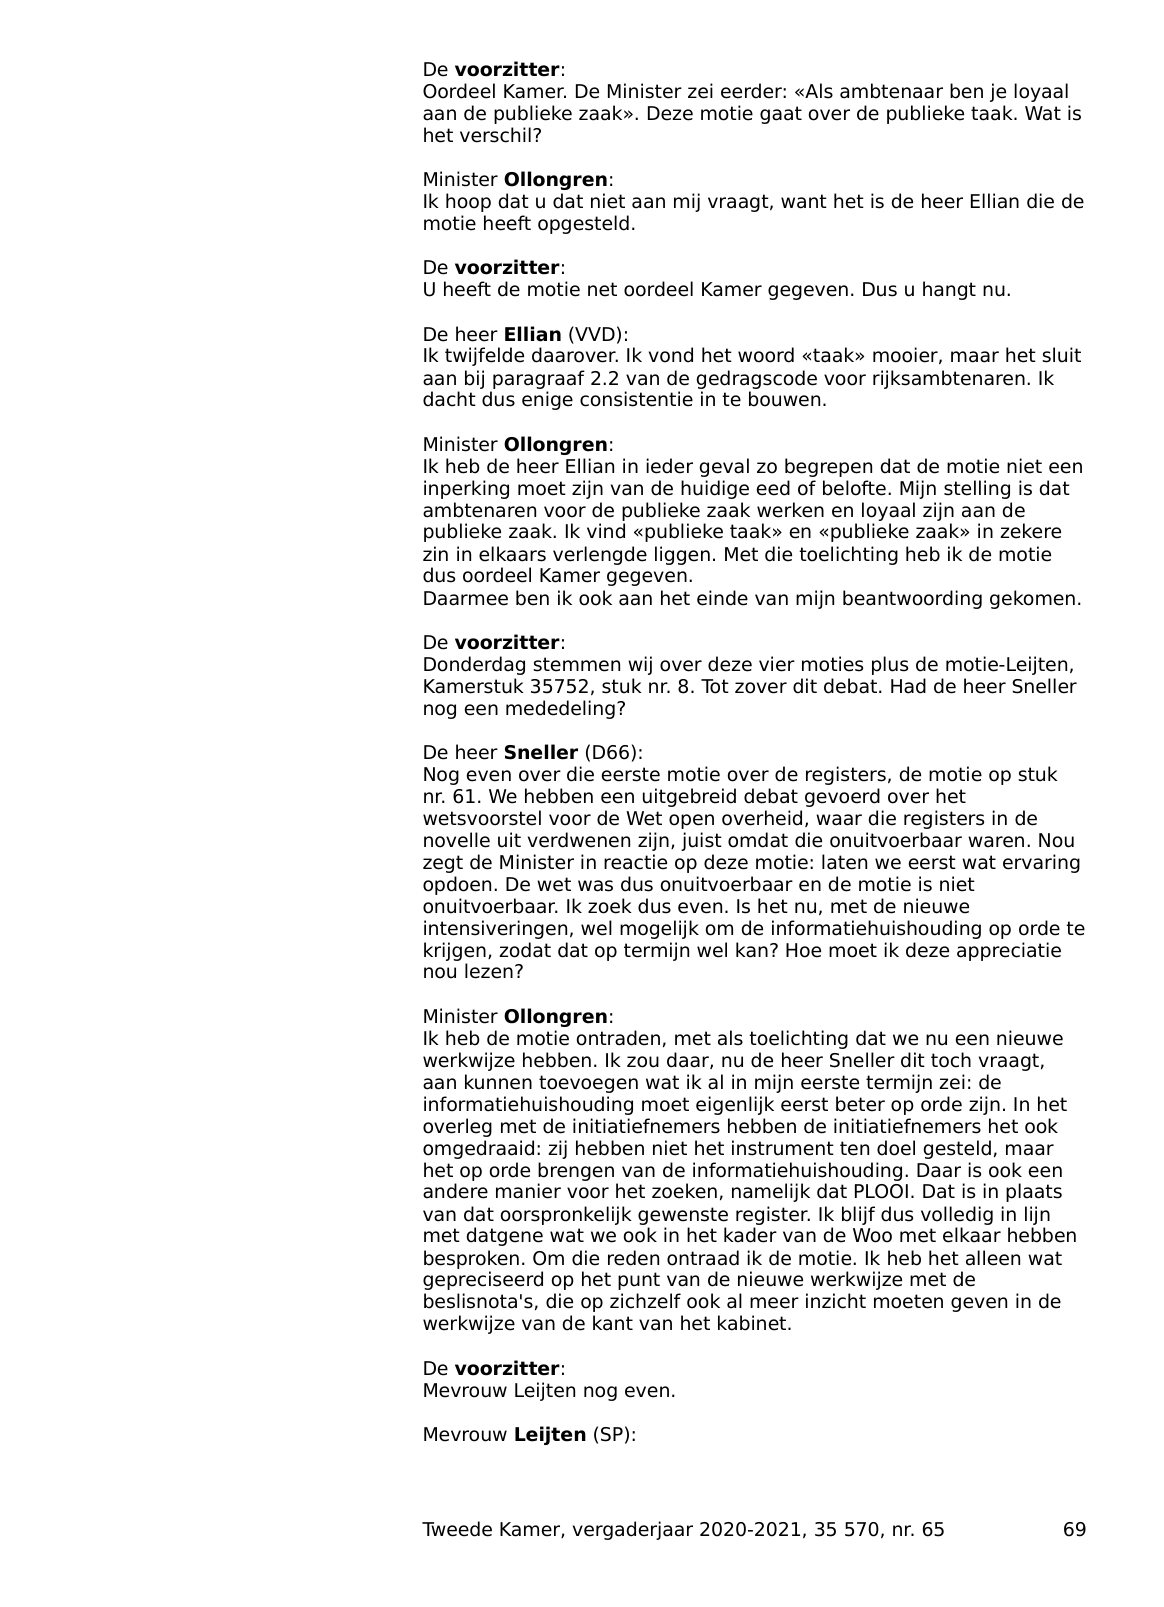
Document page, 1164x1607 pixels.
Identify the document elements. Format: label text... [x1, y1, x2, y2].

text Ik twijfelde daarover. Ik vond het woord «taak» mooier, maar het sluit aan bij paragraaf 2.2 van de gedragscode voor rijksambtenaren. Ik dacht dus enige consistentie in te bouwen. [422, 345, 1087, 411]
text Minister Ollongren: [422, 1006, 1087, 1028]
text Daarmee ben ik ook aan het einde van mijn beantwoording gekomen. [422, 587, 1087, 609]
text De voorzitter: [422, 632, 1087, 653]
text Minister Ollongren: [422, 433, 1087, 456]
text Nog even over die eerste motie over de registers, de motie op stuk nr. 61. We hebben een uitgebreid debat gevoerd over het wetsvoorstel voor de Wet open overheid, waar die registers in de novelle uit verdwenen zijn, juist omdat die onuitvoerbaar waren. Nou zegt de Minister in reactie op deze motie: laten we eerst wat ervaring opdoen. De wet was dus onuitvoerbaar en de motie is niet onuitvoerbaar. Ik zoek dus even. Is het nu, met de nieuwe intensiveringen, wel mogelijk om de informatiehuishouding op orde te krijgen, zodat dat op termijn wel kan? Hoe moet ik deze appreciatie nou lezen? [422, 764, 1087, 983]
text Donderdag stemmen wij over deze vier moties plus de motie-Leijten, Kamerstuk 35752, stuk nr. 8. Tot zover dit debat. Had de heer Sneller nog een mededeling? [422, 653, 1087, 719]
text Oordeel Kamer. De Minister zei eerder: «Als ambtenaar ben je loyaal aan de publieke zaak». Deze motie gaat over de publieke taak. Wat is het verschil? [422, 81, 1087, 147]
text Ik heb de heer Ellian in ieder geval zo begrepen dat de motie niet een inperking moet zijn van de huidige eed of belofte. Mijn stelling is dat ambtenaren voor de publieke zaak werken en loyaal zijn aan de publieke zaak. Ik vind «publieke taak» en «publieke zaak» in zekere zin in elkaars verlengde liggen. Met die toelichting heb ik de motie dus oordeel Kamer gegeven. [422, 456, 1087, 587]
text De voorzitter: [422, 59, 1087, 81]
text Mevrouw Leijten nog even. [422, 1379, 1087, 1401]
text Ik heb de motie ontraden, met als toelichting dat we nu een nieuwe werkwijze hebben. Ik zou daar, nu de heer Sneller dit toch vraagt, aan kunnen toevoegen wat ik al in mijn eerste termijn zei: de informatiehuishouding moet eigenlijk eerst beter op orde zijn. In het overleg met de initiatiefnemers hebben de initiatiefnemers het ook omgedraaid: zij hebben niet het instrument ten doel gesteld, maar het op orde brengen van de informatiehuishouding. Daar is ook een andere manier voor het zoeken, namelijk dat PLOOI. Dat is in plaats van dat oorspronkelijk gewenste register. Ik blijf dus volledig in lijn met datgene wat we ook in het kader van de Woo met elkaar hebben besproken. Om die reden ontraad ik de motie. Ik heb het alleen wat gepreciseerd op het punt van de nieuwe werkwijze met de beslisnota's, die op zichzelf ook al meer inzicht moeten geven in de werkwijze van de kant van het kabinet. [422, 1028, 1087, 1335]
text Ik hoop dat u dat niet aan mij vraagt, want het is de heer Ellian die de motie heeft opgesteld. [422, 191, 1087, 235]
text De voorzitter: [422, 257, 1087, 279]
text De voorzitter: [422, 1357, 1087, 1379]
text De heer Sneller (D66): [422, 742, 1087, 764]
text De heer Ellian (VVD): [422, 323, 1087, 345]
text U heeft de motie net oordeel Kamer gegeven. Dus u hangt nu. [422, 279, 1087, 301]
text Mevrouw Leijten (SP): [422, 1424, 1087, 1446]
text Minister Ollongren: [422, 169, 1087, 191]
